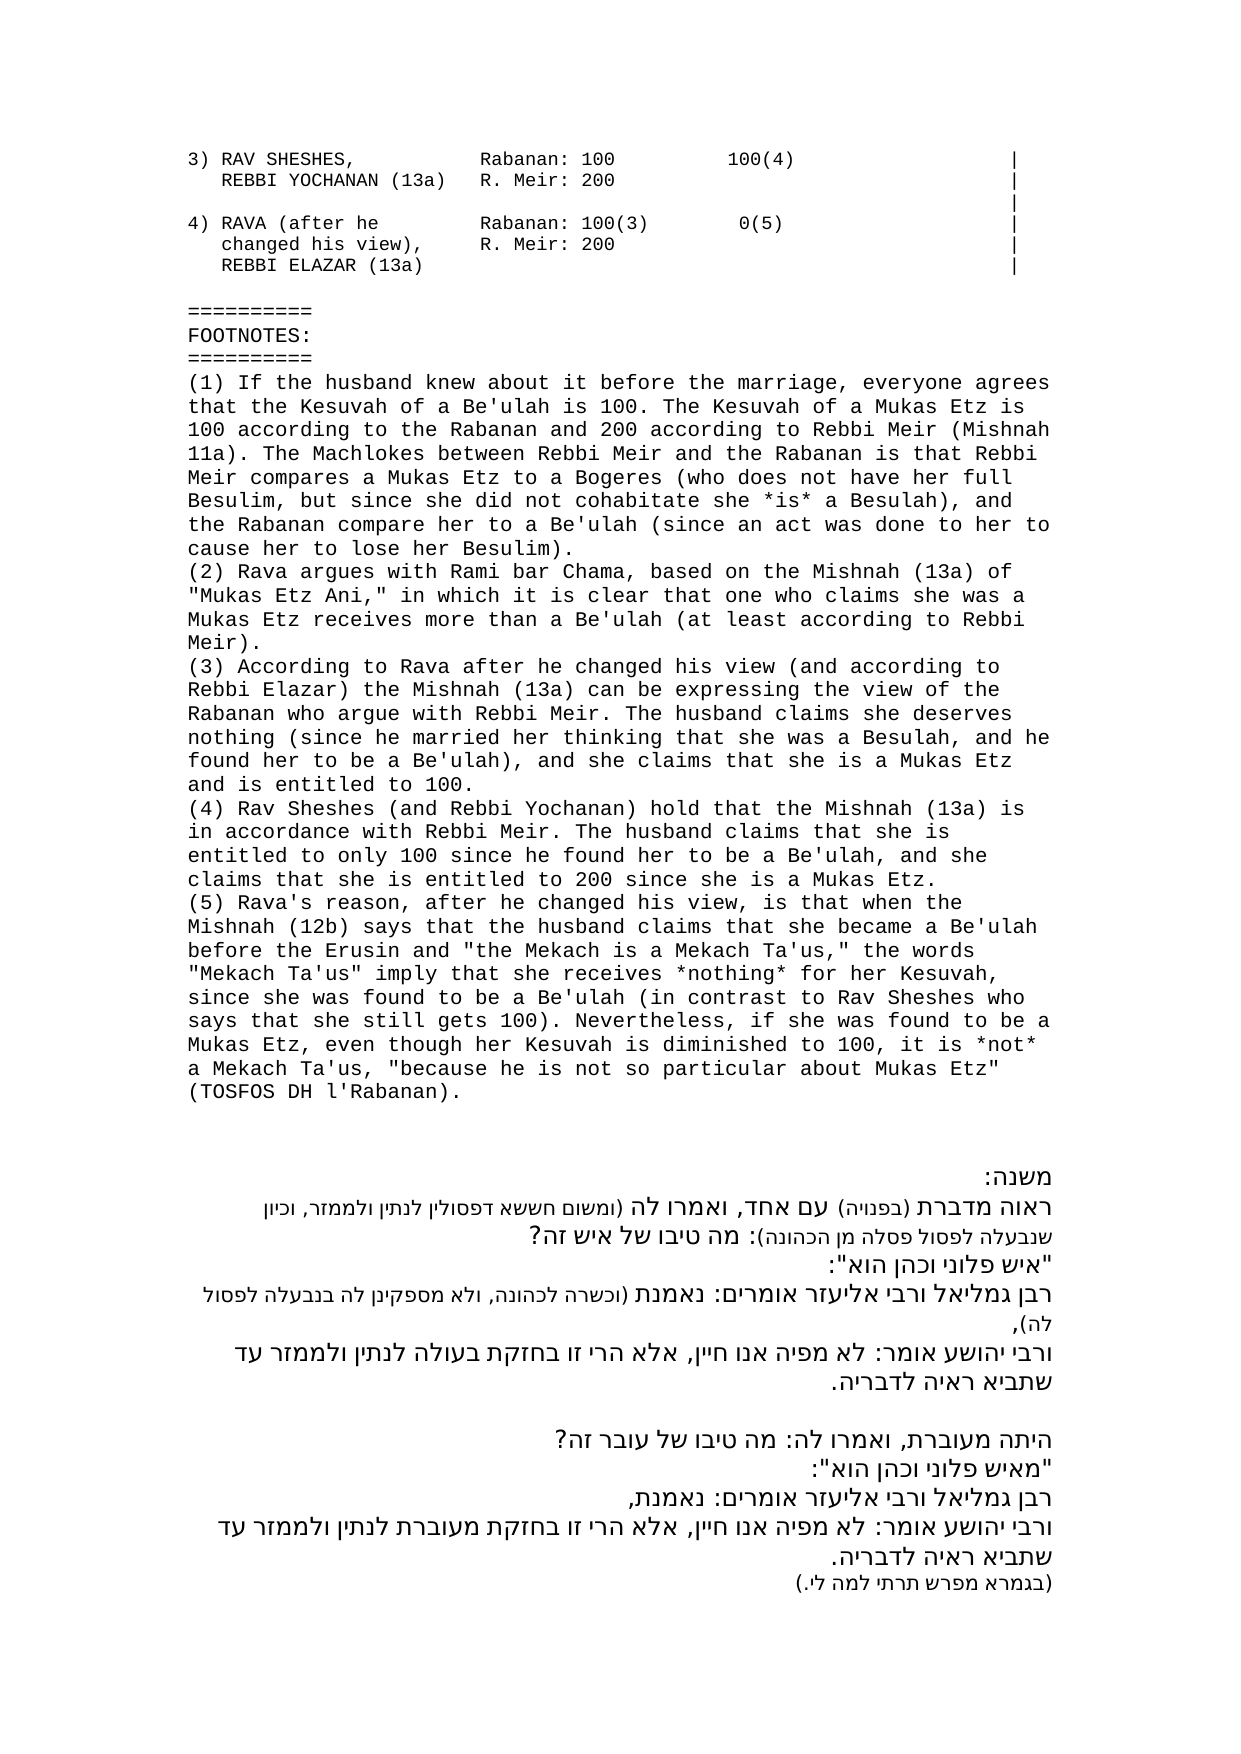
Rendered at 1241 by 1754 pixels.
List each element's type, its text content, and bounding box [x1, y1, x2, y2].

text רבן גמליאל ורבי אליעזר אומרים: נאמנת (וכשרה לכהונה, ולא מספקינן לה בנבעלה לפסול לה), [187, 1279, 1053, 1338]
text "איש פלוני וכהן הוא": [187, 1250, 1053, 1279]
text "מאיש פלוני וכהן הוא": [187, 1454, 1053, 1483]
text ראוה מדברת (בפנויה) עם אחד, ואמרו לה (ומשום חששא דפסולין לנתין ולממזר, וכיון שנבעלה לפסול פסלה מן הכהונה): מה טיבו של איש זה? [187, 1192, 1053, 1250]
text (בגמרא מפרש תרתי למה לי.) [187, 1571, 1053, 1595]
text היתה מעוברת, ואמרו לה: מה טיבו של עובר זה? [187, 1425, 1053, 1454]
text ורבי יהושע אומר: לא מפיה אנו חיין, אלא הרי זו בחזקת בעולה לנתין ולממזר עד שתביא ראיה לדבריה. [187, 1338, 1053, 1396]
text ורבי יהושע אומר: לא מפיה אנו חיין, אלא הרי זו בחזקת מעוברת לנתין ולממזר עד שתביא ראיה לדבריה. [187, 1512, 1053, 1571]
text משנה: [187, 1163, 1053, 1192]
text 3) RAV SHESHES, Rabanan: 100 100(4) | REBBI YOCHANAN (13a) R. Meir: 200 | | 4) RAVA (after he Rabanan: 100(3) 0(5) | changed his view), R. Meir: 200 | REBBI ELAZAR (13a) | ========== FOOTNOTES: ========== (1) If the husband knew about it before the marriage, everyone agrees that the Kesuvah of a Be'ulah is 100. The Kesuvah of a Mukas Etz is 100 according to the Rabanan and 200 according to Rebbi Meir (Mishnah 11a). The Machlokes between Rebbi Meir and the Rabanan is that Rebbi Meir compares a Mukas Etz to a Bogeres (who does not have her full Besulim, but since she did not cohabitate she *is* a Besulah), and the Rabanan compare her to a Be'ulah (since an act was done to her to cause her to lose her Besulim). (2) Rava argues with Rami bar Chama, based on the Mishnah (13a) of "Mukas Etz Ani," in which it is clear that one who claims she was a Mukas Etz receives more than a Be'ulah (at least according to Rebbi Meir). (3) According to Rava after he changed his view (and according to Rebbi Elazar) the Mishnah (13a) can be expressing the view of the Rabanan who argue with Rebbi Meir. The husband claims she deserves nothing (since he married her thinking that she was a Besulah, and he found her to be a Be'ulah), and she claims that she is a Mukas Etz and is entitled to 100. (4) Rav Sheshes (and Rebbi Yochanan) hold that the Mishnah (13a) is in accordance with Rebbi Meir. The husband claims that she is entitled to only 100 since he found her to be a Be'ulah, and she claims that she is entitled to 200 since she is a Mukas Etz. (5) Rava's reason, after he changed his view, is that when the Mishnah (12b) says that the husband claims that she became a Be'ulah before the Erusin and "the Mekach is a Mekach Ta'us," the words "Mekach Ta'us" imply that she receives *nothing* for her Kesuvah, since she was found to be a Be'ulah (in contrast to Rav Sheshes who says that she still gets 100). Nevertheless, if she was found to be a Mukas Etz, even though her Kesuvah is diminished to 100, it is *not* a Mekach Ta'us, "because he is not so particular about Mukas Etz" (TOSFOS DH l'Rabanan). [187, 150, 1053, 1105]
text רבן גמליאל ורבי אליעזר אומרים: נאמנת, [187, 1483, 1053, 1512]
